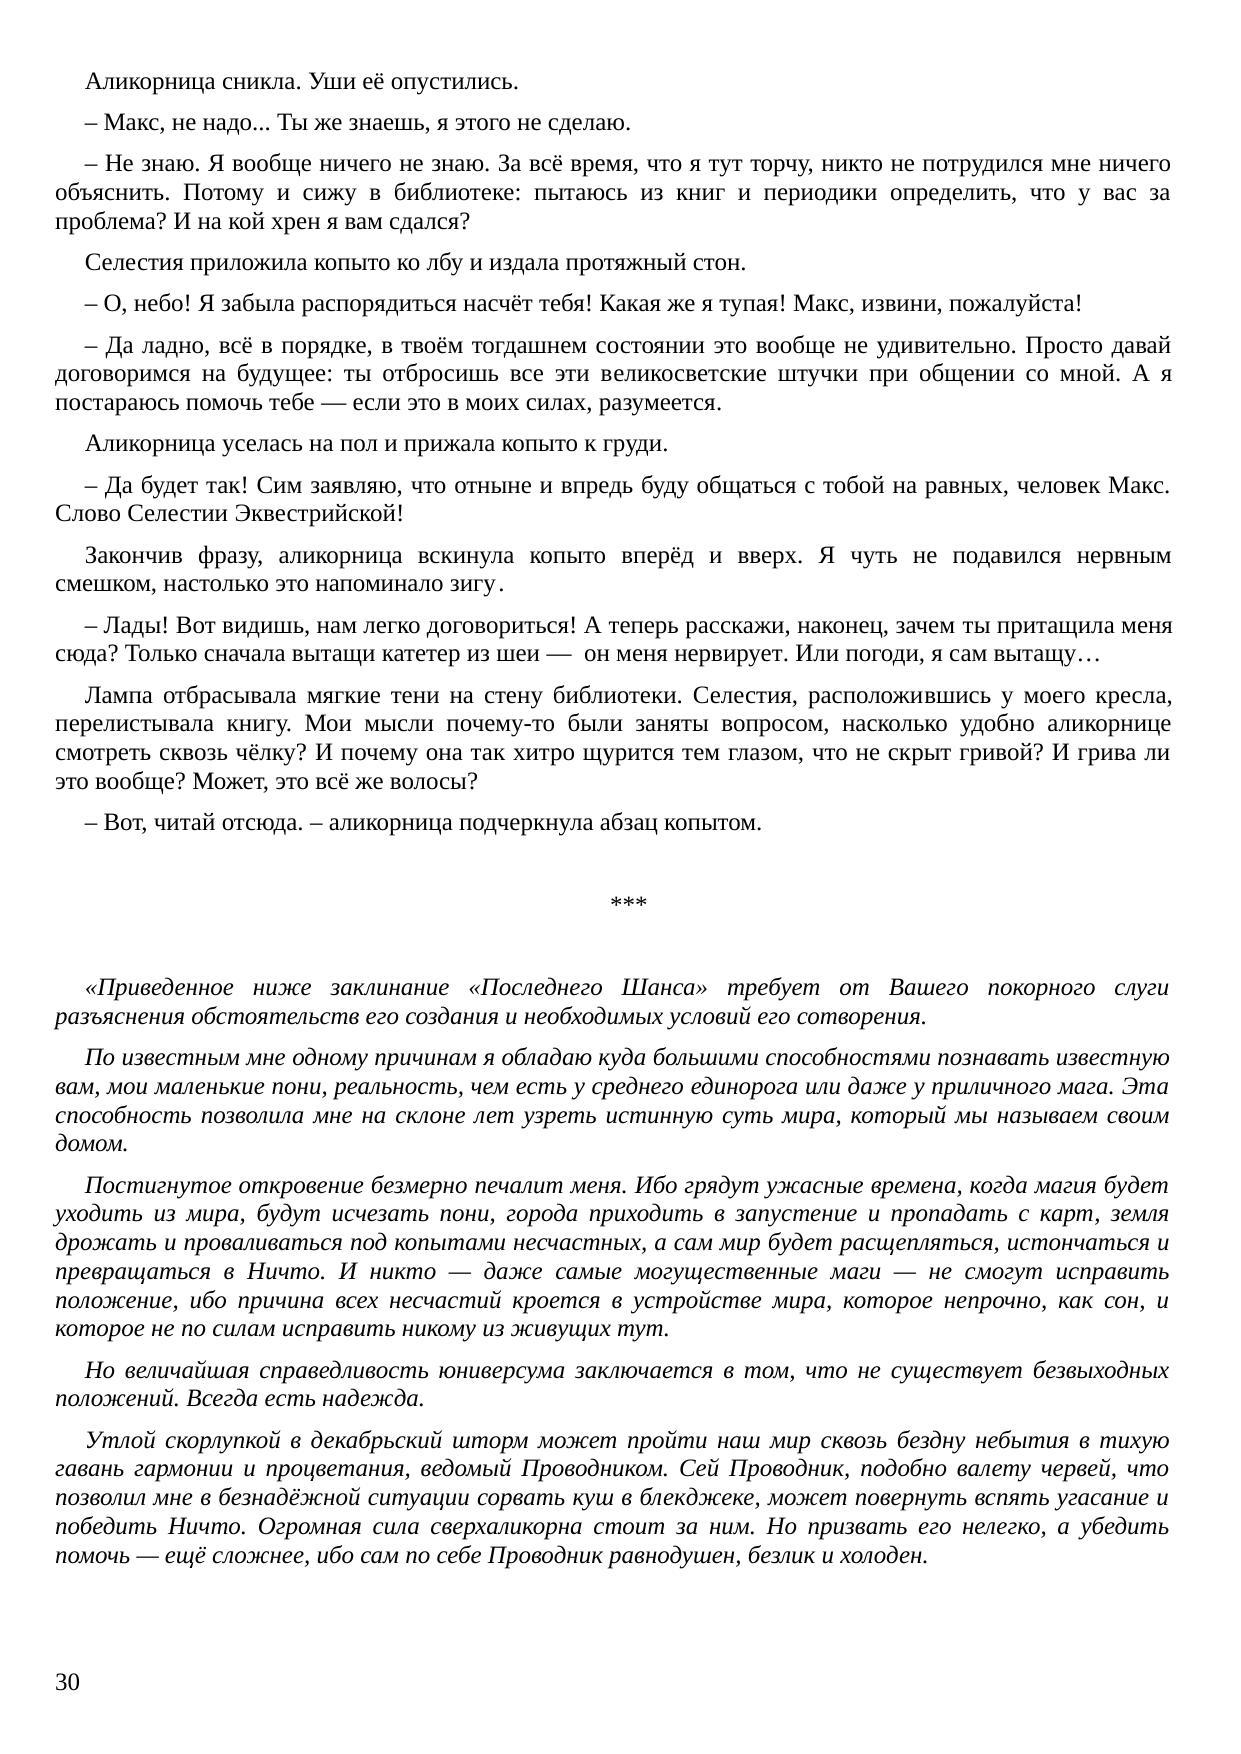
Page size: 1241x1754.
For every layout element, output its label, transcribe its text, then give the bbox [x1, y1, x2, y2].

text Аликорница сникла. Уши её опустились. [55, 66, 1173, 95]
text Утлой скорлупкой в декабрьский шторм может пройти наш мир сквозь бездну небытия в тихую гавань гармонии и процветания, ведомый Проводником. Сей Проводник, подобно валету червей, что позволил мне в безнадёжной ситуации сорвать куш в блекджеке, может повернуть вспять угасание и победить Ничто. Огромная сила сверхаликорна стоит за ним. Но призвать его нелегко, а убедить помочь — ещё сложнее, ибо сам по себе Проводник равнодушен, безлик и холоден. [55, 1425, 1173, 1568]
text «Приведенное ниже заклинание «Последнего Шанса» требует от Вашего покорного слуги разъяснения обстоятельств его создания и необходимых условий его сотворения. [55, 972, 1173, 1030]
text – Да будет так! Сим заявляю, что отныне и впредь буду общаться с тобой на равных, человек Макс. Слово Селестии Эквестрийской! [55, 470, 1173, 527]
text По известным мне одному причинам я обладаю куда большими способностями познавать известную вам, мои маленькие пони, реальность, чем есть у среднего единорога или даже у приличного мага. Эта способность позволила мне на склоне лет узреть истинную суть мира, который мы называем своим домом. [55, 1042, 1173, 1157]
text – О, небо! Я забыла распорядиться насчёт тебя! Какая же я тупая! Макс, извини, пожалуйста! [55, 288, 1173, 317]
text – Лады! Вот видишь, нам легко договориться! А теперь расскажи, наконец, зачем ты притащила меня сюда? Только сначала вытащи катетер из шеи — он меня нервирует. Или погоди, я сам вытащу… [55, 610, 1173, 667]
text Закончив фразу, аликорница вскинула копыто вперёд и вверх. Я чуть не подавился нервным смешком, настолько это напоминало зигу . [55, 540, 1173, 597]
text – Макс, не надо... Ты же знаешь, я этого не сделаю. [55, 107, 1173, 136]
text – Вот, читай отсюда. – аликорница подчеркнула абзац копытом. [55, 807, 1173, 836]
text Лампа отбрасывала мягкие тени на стену библиотеки. Селестия, расположившись у моего кресла, перелистывала книгу. Мои мысли почему-то были заняты вопросом, насколько удобно аликорнице смотреть сквозь чёлку? И почему она так хитро щурится тем глазом, что не скрыт гривой? И грива ли это вообще? Может, это всё же волосы? [55, 680, 1173, 795]
text *** [55, 890, 1173, 918]
text Но величайшая справедливость юниверсума заключается в том, что не существует безвыходных положений. Всегда есть надежда. [55, 1355, 1173, 1412]
text Селестия приложила копыто ко лбу и издала протяжный стон. [55, 247, 1173, 276]
text – Да ладно, всё в порядке, в твоём тогдашнем состоянии это вообще не удивительно. Просто давай договоримся на будущее: ты отбросишь все эти великосветские штучки при общении со мной. А я постараюсь помочь тебе — если это в моих силах, разумеется. [55, 330, 1173, 416]
text Постигнутое откровение безмерно печалит меня. Ибо грядут ужасные времена, когда магия будет уходить из мира, будут исчезать пони, города приходить в запустение и пропадать с карт, земля дрожать и проваливаться под копытами несчастных, а сам мир будет расщепляться, истончаться и превращаться в Ничто. И никто — даже самые могущественные маги — не смогут исправить положение, ибо причина всех несчастий кроется в устройстве мира, которое непрочно, как сон, и которое не по силам исправить никому из живущих тут. [55, 1170, 1173, 1342]
text – Не знаю. Я вообще ничего не знаю. За всё время, что я тут торчу, никто не потрудился мне ничего объяснить. Потому и сижу в библиотеке: пытаюсь из книг и периодики определить, что у вас за проблема? И на кой хрен я вам сдался? [55, 148, 1173, 235]
text Аликорница уселась на пол и прижала копыто к груди. [55, 428, 1173, 457]
